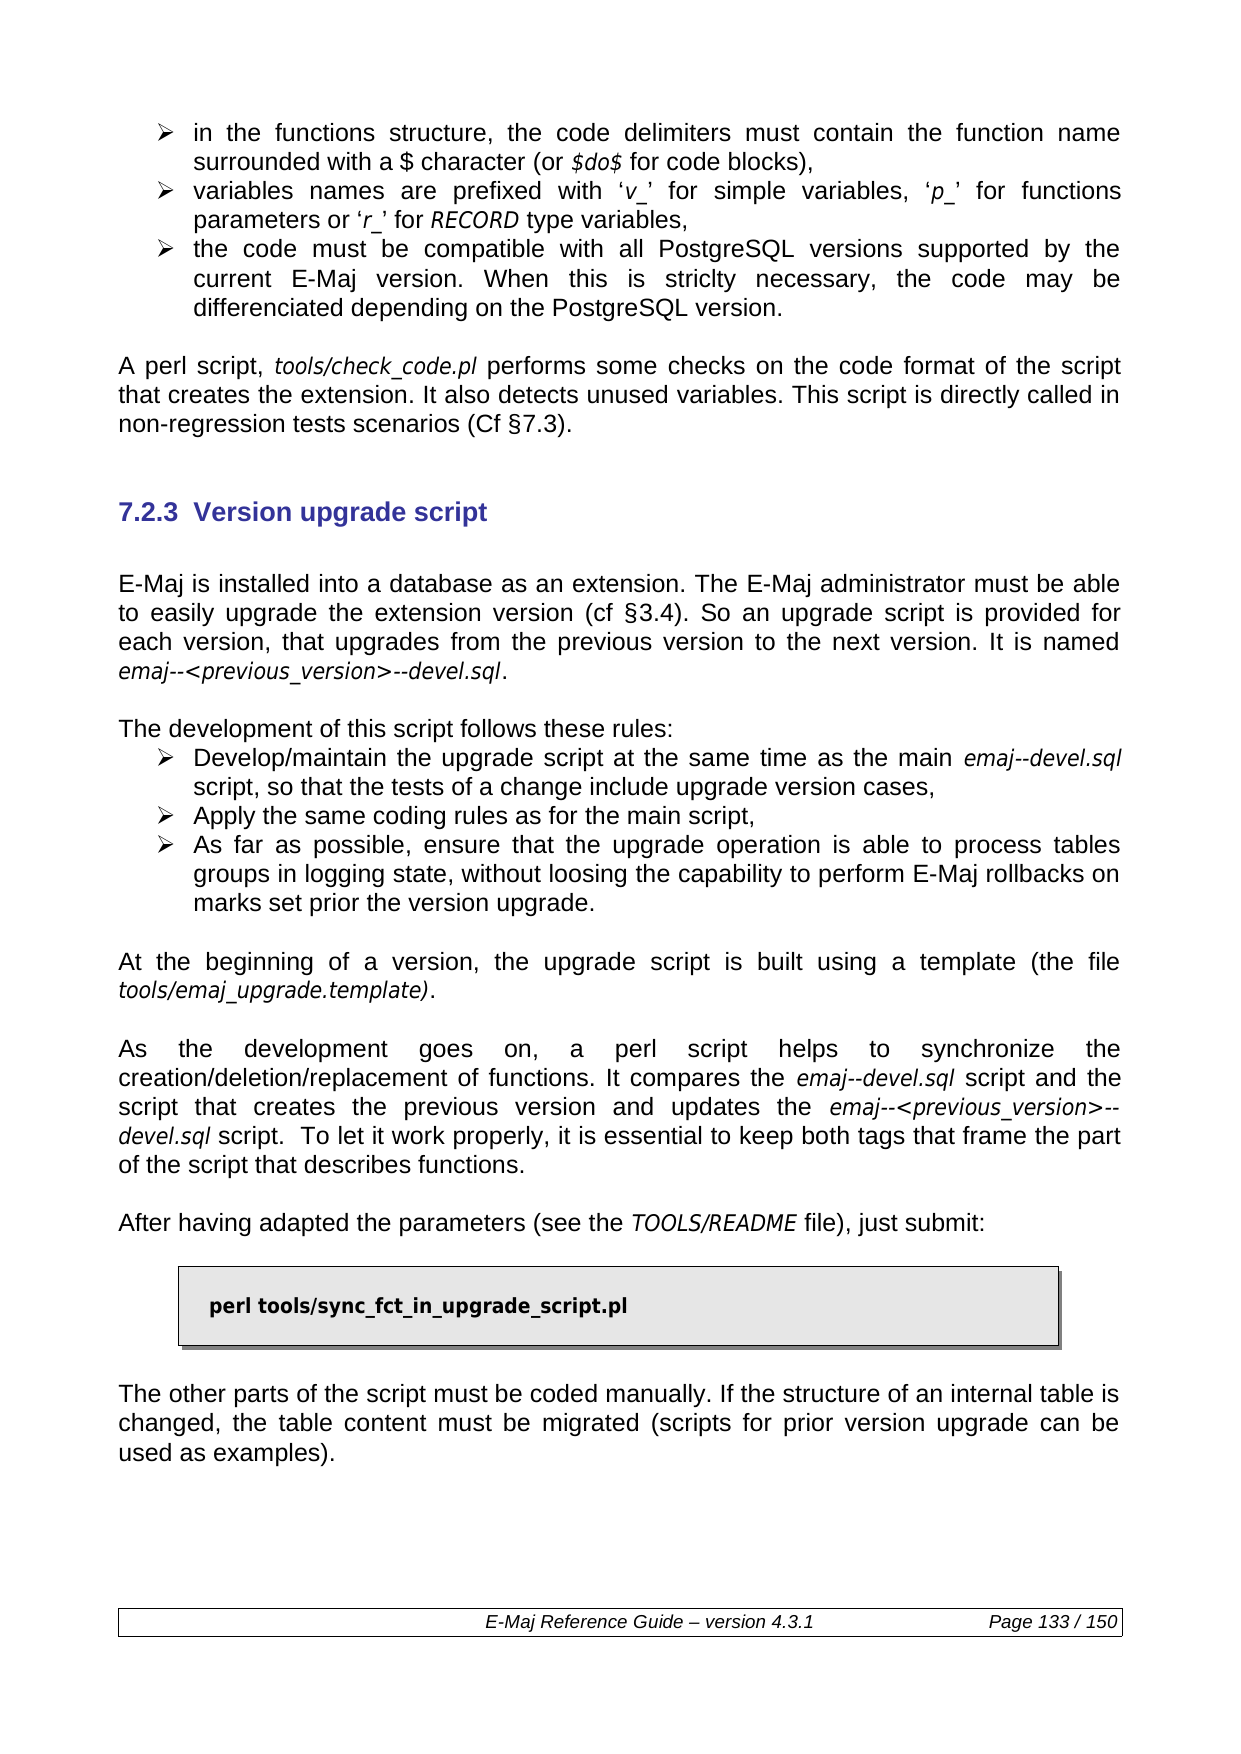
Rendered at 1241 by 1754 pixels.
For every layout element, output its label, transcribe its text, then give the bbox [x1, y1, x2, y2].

list variables names are prefixed with ‘v_’ for simple variables, ‘p_’ for functions parameters or ‘r_’ for RECORD type variables, [156, 176, 1122, 234]
list the code must be compatible with all PostgreSQL versions supported by the current E-Maj version. When this is striclty necessary, the code may be differenciated depending on the PostgreSQL version. [156, 234, 1122, 322]
text At the beginning of a version, the upgrade script is built using a template (the file tools/emaj_upgrade.template). [118, 946, 1122, 1004]
list Apply the same coding rules as for the main script, [156, 801, 1122, 830]
list As far as possible, ensure that the upgrade operation is able to process tables groups in logging state, without loosing the capability to perform E-Maj rollbacks on marks set prior the version upgrade. [156, 830, 1122, 917]
list Develop/maintain the upgrade script at the same time as the main emaj--devel.sql script, so that the tests of a change include upgrade version cases, [156, 743, 1122, 801]
text After having adapted the parameters (see the TOOLS/README file), just submit: [118, 1208, 1122, 1237]
subtitle Version upgrade script [118, 496, 1122, 527]
text A perl script, tools/check_code.pl performs some checks on the code format of the script that creates the extension. It also detects unused variables. This script is directly called in non-regression tests scenarios (Cf §7.3). [118, 351, 1122, 438]
text The development of this script follows these rules: [118, 714, 1122, 743]
list in the functions structure, the code delimiters must contain the function name surrounded with a $ character (or $do$ for code blocks), [156, 118, 1122, 176]
text As the development goes on, a perl script helps to synchronize the creation/deletion/replacement of functions. It compares the emaj--devel.sql script and the script that creates the previous version and updates the emaj--<previous_version>--devel.sql script. To let it work properly, it is essential to keep both tags that frame the part of the script that describes functions. [118, 1033, 1122, 1179]
text E-Maj is installed into a database as an extension. The E-Maj administrator must be able to easily upgrade the extension version (cf §3.4). So an upgrade script is provided for each version, that upgrades from the previous version to the next version. It is named emaj--<previous_version>--devel.sql. [118, 568, 1122, 685]
text perl tools/sync_fct_in_upgrade_script.pl [179, 1291, 1058, 1315]
text The other parts of the script must be coded manually. If the structure of an internal table is changed, the table content must be migrated (scripts for prior version upgrade can be used as examples). [118, 1379, 1122, 1466]
